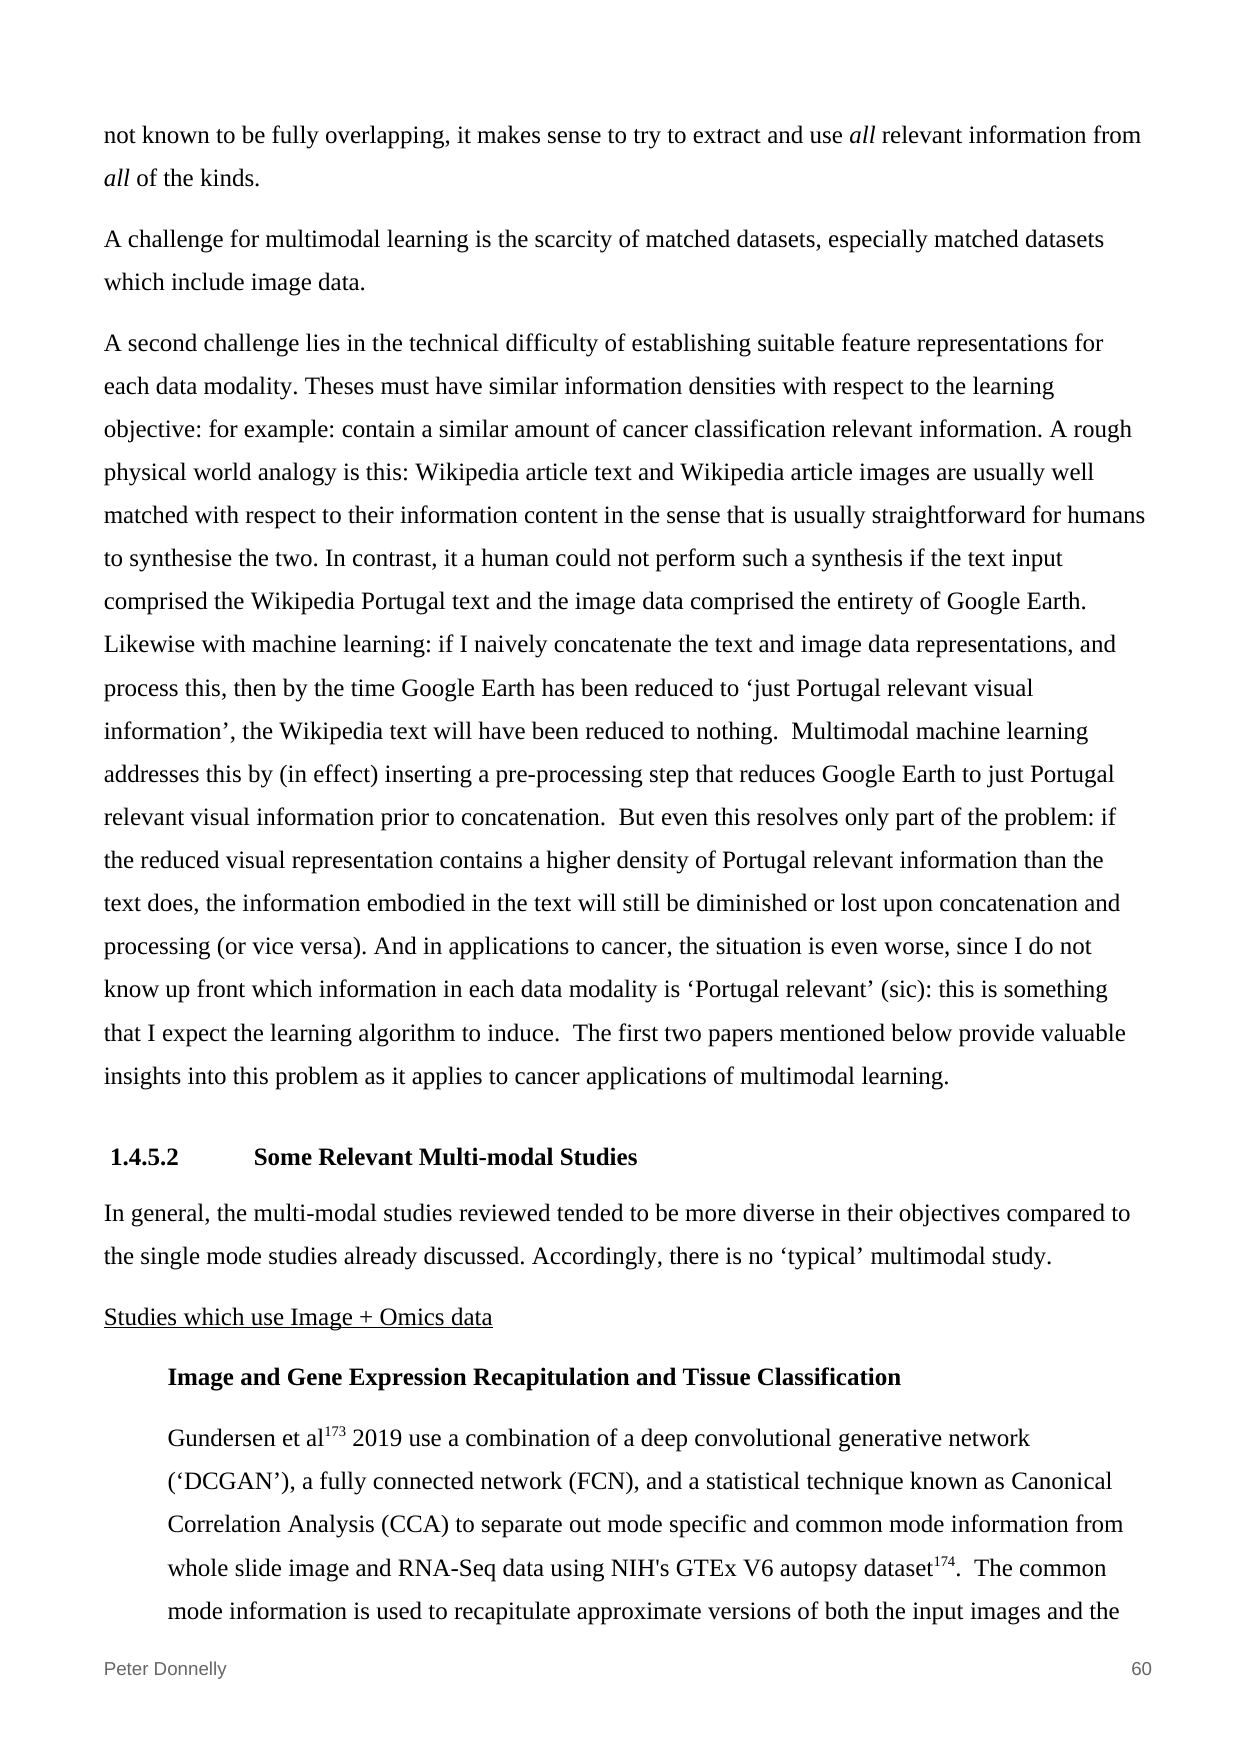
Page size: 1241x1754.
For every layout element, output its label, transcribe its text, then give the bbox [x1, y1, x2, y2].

text In general, the multi-modal studies reviewed tended to be more diverse in their objectives compared to the single mode studies already discussed. Accordingly, there is no ‘typical’ multimodal study. [103, 1198, 1146, 1269]
text Image and Gene Expression Recapitulation and Tissue Classification [167, 1362, 1146, 1391]
text A second challenge lies in the technical difficulty of establishing suitable feature representations for each data modality. Theses must have similar information densities with respect to the learning objective: for example: contain a similar amount of cancer classification relevant information. A rough physical world analogy is this: Wikipedia article text and Wikipedia article images are usually well matched with respect to their information content in the sense that is usually straightforward for humans to synthesise the two. In contrast, it a human could not perform such a synthesis if the text input comprised the Wikipedia Portugal text and the image data comprised the entirety of Google Earth. Likewise with machine learning: if I naively concatenate the text and image data representations, and process this, then by the time Google Earth has been reduced to ‘just Portugal relevant visual information’, the Wikipedia text will have been reduced to nothing. Multimodal machine learning addresses this by (in effect) inserting a pre-processing step that reduces Google Earth to just Portugal relevant visual information prior to concatenation. But even this resolves only part of the problem: if the reduced visual representation contains a higher density of Portugal relevant information than the text does, the information embodied in the text will still be diminished or lost upon concatenation and processing (or vice versa). And in applications to cancer, the situation is even worse, since I do not know up front which information in each data modality is ‘Portugal relevant’ (sic): this is something that I expect the learning algorithm to induce. The first two papers mentioned below provide valuable insights into this problem as it applies to cancer applications of multimodal learning. [103, 328, 1146, 1089]
text Studies which use Image + Omics data [103, 1302, 1146, 1330]
subtitle Some Relevant Multi-modal Studies [103, 1142, 1146, 1171]
text not known to be fully overlapping, it makes sense to try to extract and use all relevant information from all of the kinds. [103, 120, 1146, 192]
text Gundersen et al 2019 use a combination of a deep convolutional generative network (‘DCGAN’), a fully connected network (FCN), and a statistical technique known as Canonical Correlation Analysis (CCA) to separate out mode specific and common mode information from whole slide image and RNA-Seq data using NIH's GTEx V6 autopsy dataset. The common mode information is used to recapitulate approximate versions of both the input images and the [167, 1423, 1146, 1624]
text A challenge for multimodal learning is the scarcity of matched datasets, especially matched datasets which include image data. [103, 224, 1146, 296]
